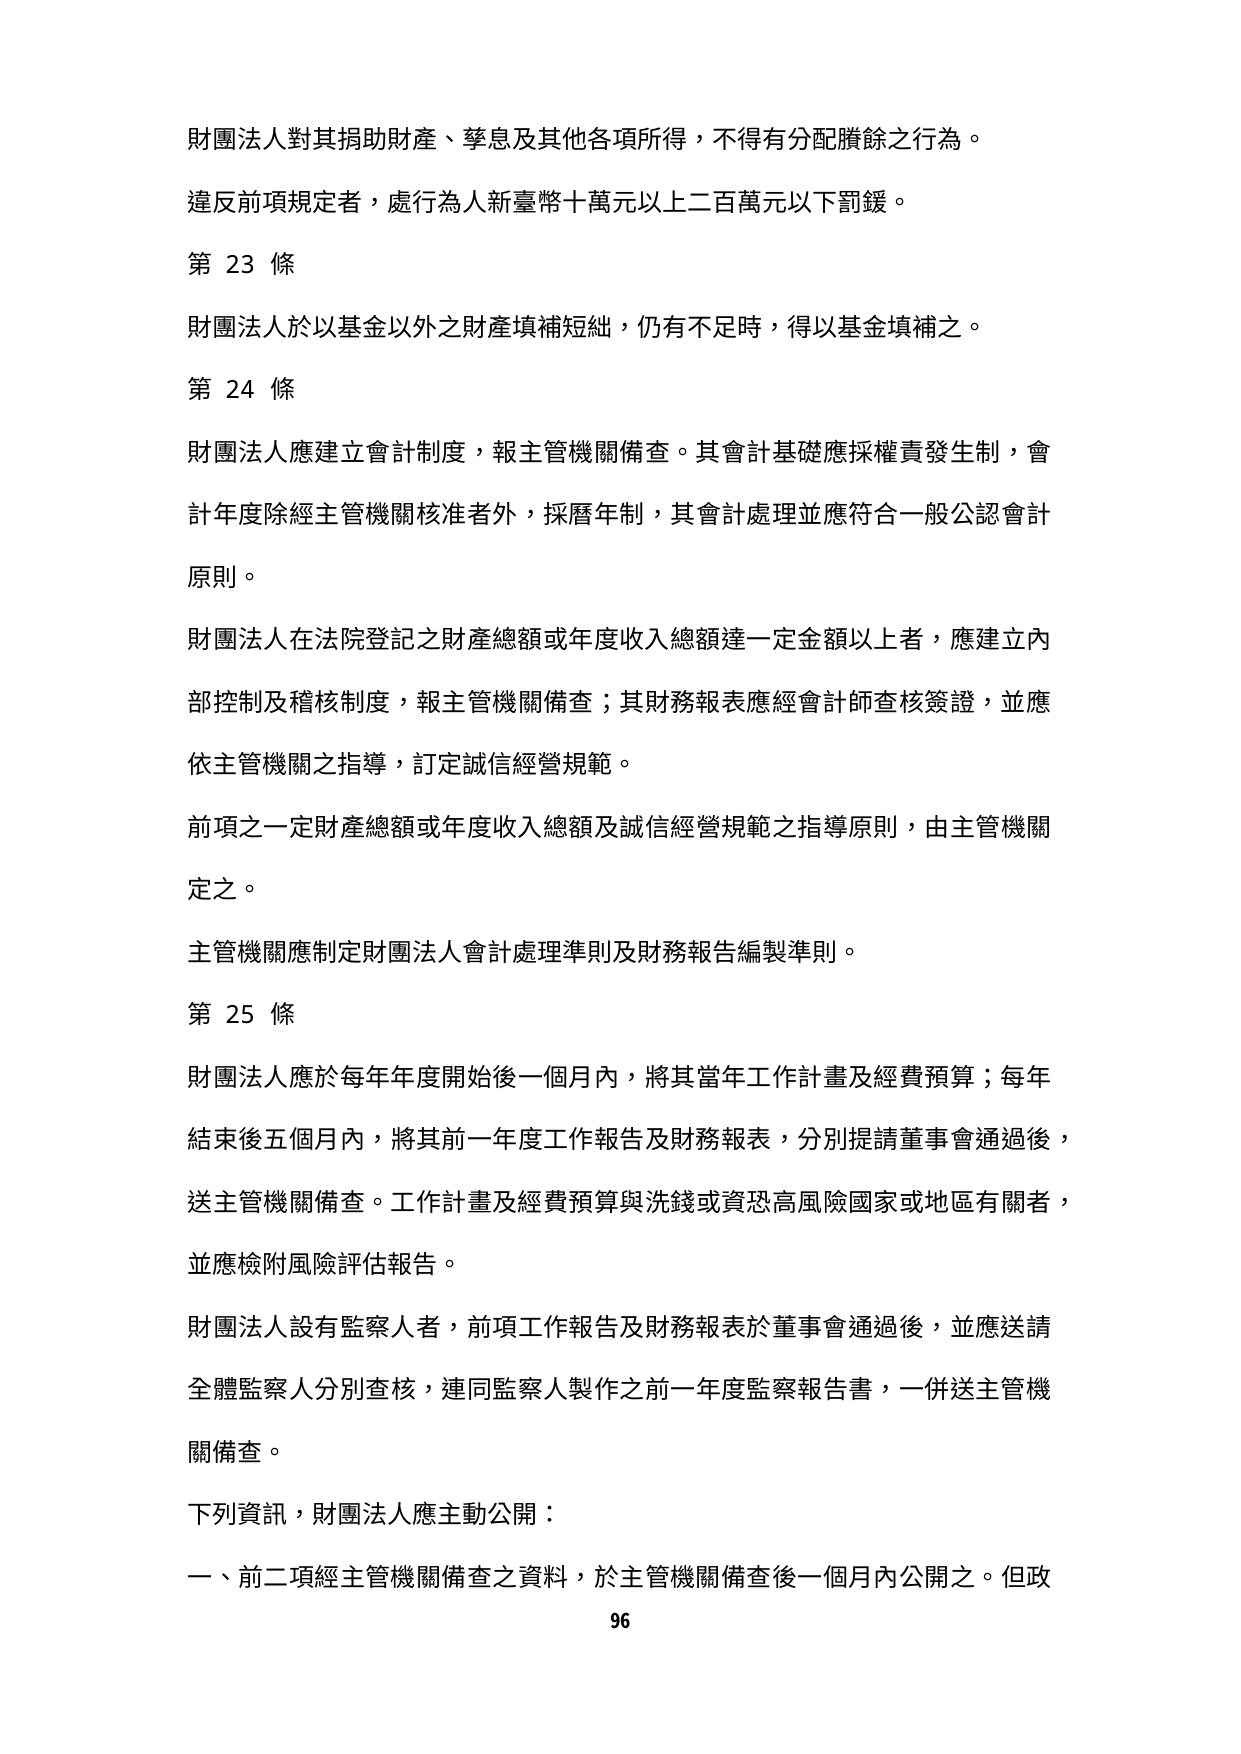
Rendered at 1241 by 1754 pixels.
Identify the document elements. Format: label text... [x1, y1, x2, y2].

text 財團法人對其捐助財產、孳息及其他各項所得，不得有分配賸餘之行為。 [187, 96, 1053, 159]
text 財團法人應於每年年度開始後一個月內，將其當年工作計畫及經費預算；每年結束後五個月內，將其前一年度工作報告及財務報表，分別提請董事會通過後，送主管機關備查。工作計畫及經費預算與洗錢或資恐高風險國家或地區有關者，並應檢附風險評估報告。 [187, 1034, 1053, 1284]
text 下列資訊，財團法人應主動公開： [187, 1471, 1053, 1534]
text 一、前二項經主管機關備查之資料，於主管機關備查後一個月內公開之。但政 [187, 1534, 1053, 1596]
text 財團法人在法院登記之財產總額或年度收入總額達一定金額以上者，應建立內部控制及稽核制度，報主管機關備查；其財務報表應經會計師查核簽證，並應依主管機關之指導，訂定誠信經營規範。 [187, 596, 1053, 784]
text 財團法人設有監察人者，前項工作報告及財務報表於董事會通過後，並應送請全體監察人分別查核，連同監察人製作之前一年度監察報告書，一併送主管機關備查。 [187, 1284, 1053, 1471]
text 違反前項規定者，處行為人新臺幣十萬元以上二百萬元以下罰鍰。 [187, 159, 1053, 221]
text 財團法人於以基金以外之財產填補短絀，仍有不足時，得以基金填補之。 [187, 284, 1053, 346]
text 第 24 條 [187, 346, 1053, 409]
text 第 23 條 [187, 221, 1053, 284]
text 第 25 條 [187, 971, 1053, 1034]
text 財團法人應建立會計制度，報主管機關備查。其會計基礎應採權責發生制，會計年度除經主管機關核准者外，採曆年制，其會計處理並應符合一般公認會計原則。 [187, 409, 1053, 596]
text 前項之一定財產總額或年度收入總額及誠信經營規範之指導原則，由主管機關定之。 [187, 784, 1053, 909]
text 主管機關應制定財團法人會計處理準則及財務報告編製準則。 [187, 909, 1053, 971]
